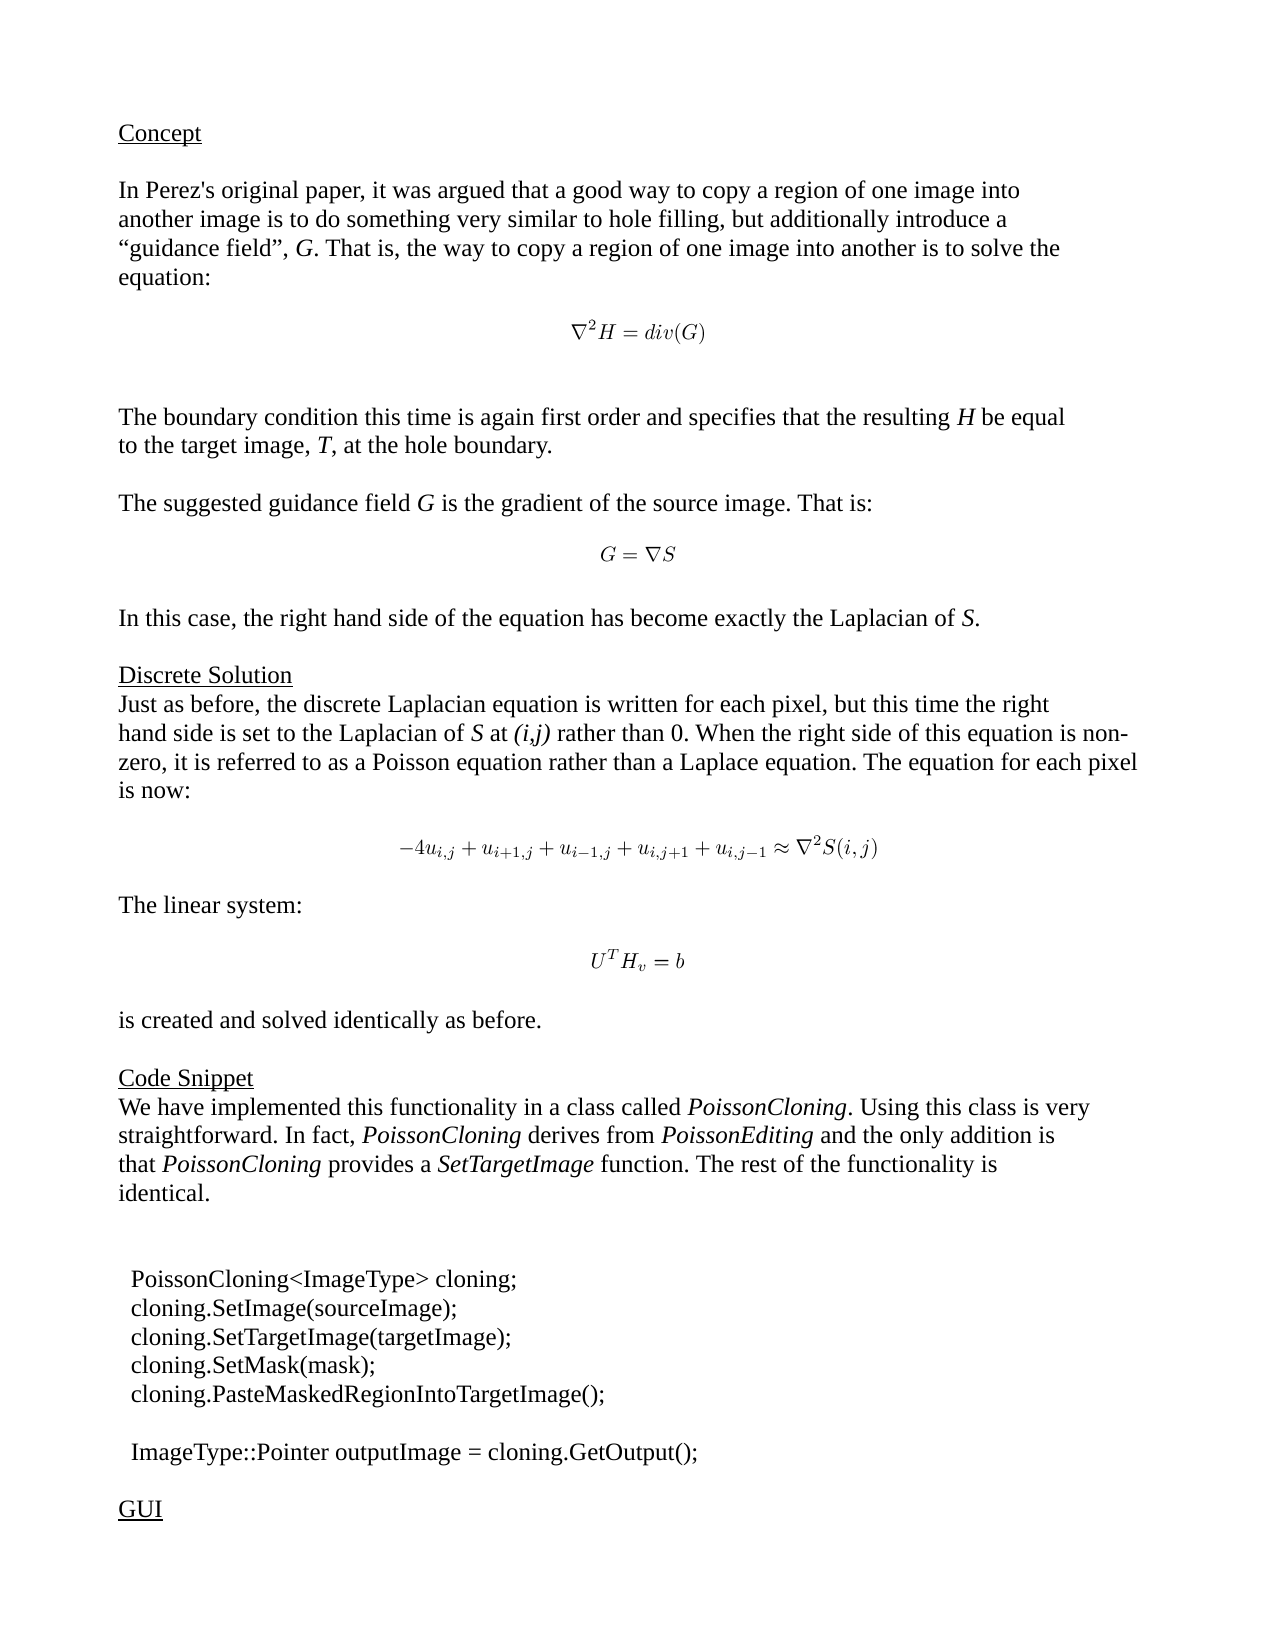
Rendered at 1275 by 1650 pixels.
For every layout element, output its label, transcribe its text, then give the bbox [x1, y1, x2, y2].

text Concept [118, 118, 1157, 147]
text straightforward. In fact, PoissonCloning derives from PoissonEditing and the only addition is [118, 1121, 1157, 1149]
text “guidance field”, G. That is, the way to copy a region of one image into another is to solve the [118, 233, 1157, 262]
text In this case, the right hand side of the equation has become exactly the Laplacian of S. [118, 603, 1157, 632]
text that PoissonCloning provides a SetTargetImage function. The rest of the functionality is [118, 1149, 1157, 1178]
text Just as before, the discrete Laplacian equation is written for each pixel, but this time the right [118, 689, 1157, 718]
text PoissonCloning<ImageType> cloning; [118, 1264, 1157, 1293]
text cloning.SetImage(sourceImage); [118, 1293, 1157, 1322]
text cloning.PasteMaskedRegionIntoTargetImage(); [118, 1379, 1157, 1408]
text GUI [118, 1494, 1157, 1523]
text cloning.SetTargetImage(targetImage); [118, 1322, 1157, 1351]
text hand side is set to the Laplacian of S at (i,j) rather than 0. When the right side of this equation is non-zero, it is referred to as a Poisson equation rather than a Laplace equation. The equation for each pixel is now: [118, 718, 1157, 804]
text Code Snippet [118, 1063, 1157, 1092]
picture [599, 545, 677, 562]
text We have implemented this functionality in a class called PoissonCloning. Using this class is very [118, 1092, 1157, 1121]
text is created and solved identically as before. [118, 1006, 1157, 1034]
text cloning.SetMask(mask); [118, 1351, 1157, 1379]
text equation: [118, 262, 1157, 291]
text The suggested guidance field G is the gradient of the source image. That is: [118, 488, 1157, 517]
picture [570, 319, 705, 345]
text In Perez's original paper, it was argued that a good way to copy a region of one image into [118, 176, 1157, 204]
text The boundary condition this time is again first order and specifies that the resulting H be equal [118, 402, 1157, 431]
text Discrete Solution [118, 661, 1157, 689]
text to the target image, T, at the hole boundary. [118, 431, 1157, 459]
text The linear system: [118, 891, 1157, 919]
text ImageType::Pointer outputImage = cloning.GetOutput(); [118, 1437, 1157, 1466]
text another image is to do something very similar to hole filling, but additionally introduce a [118, 204, 1157, 233]
text identical. [118, 1178, 1157, 1207]
picture [590, 948, 685, 972]
picture [398, 833, 877, 861]
